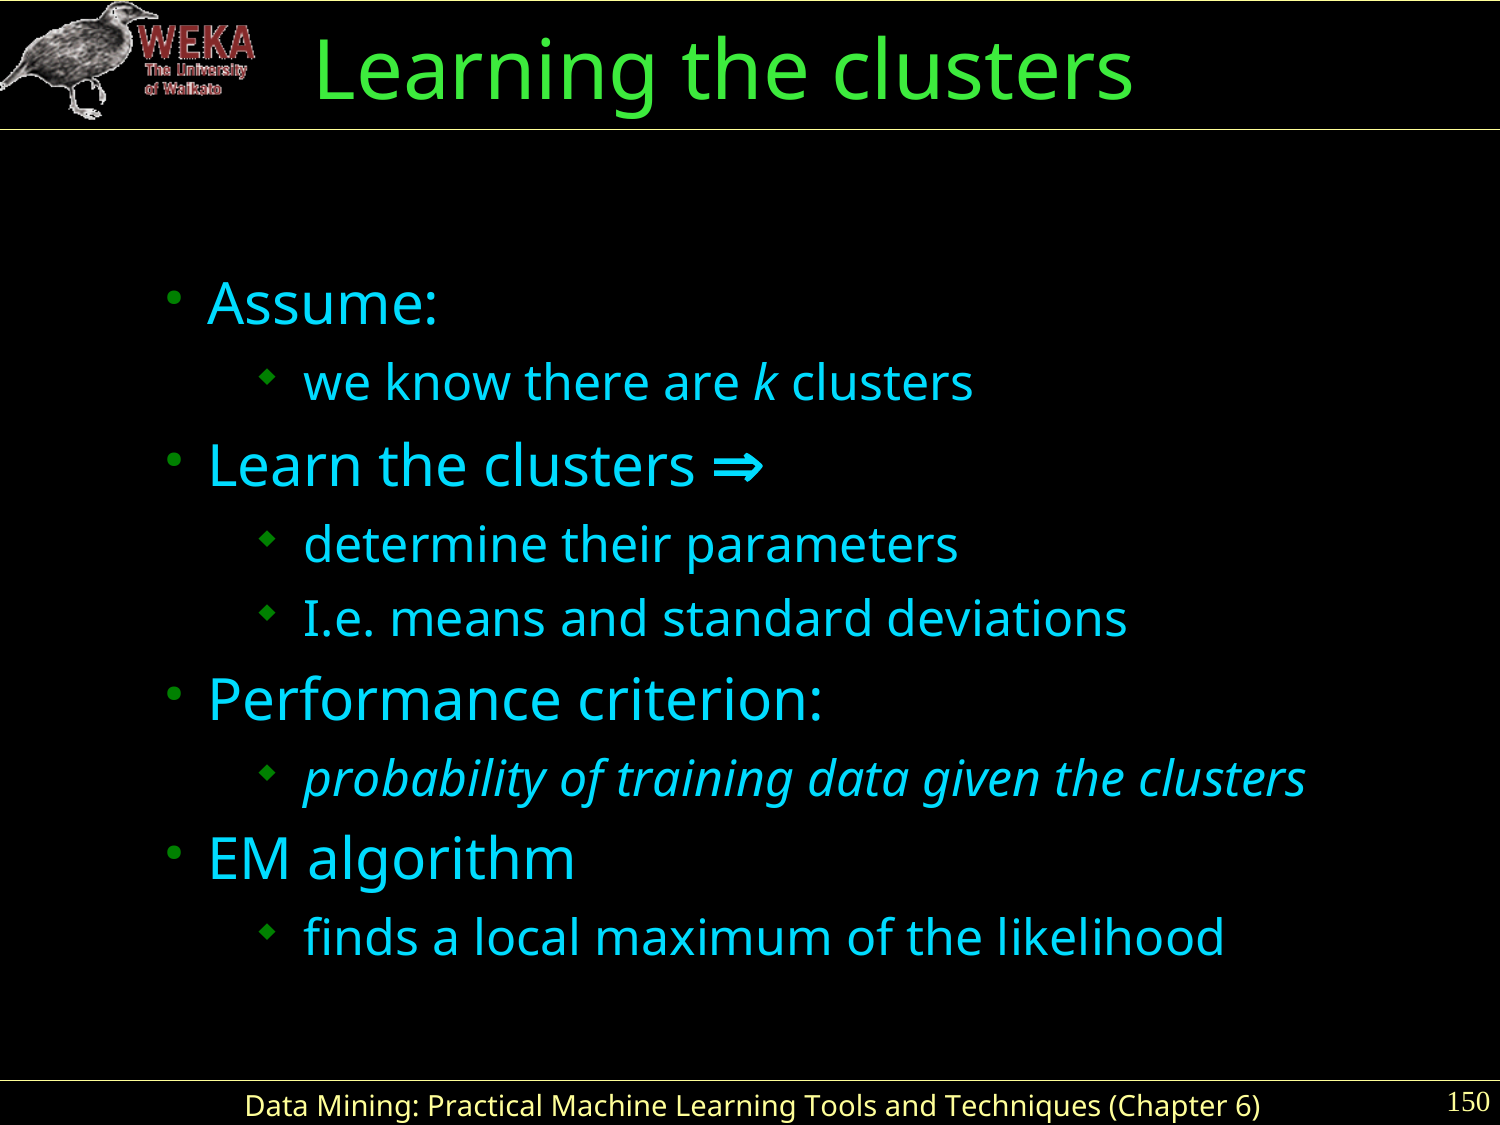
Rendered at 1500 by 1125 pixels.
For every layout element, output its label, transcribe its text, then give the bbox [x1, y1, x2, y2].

title Learning the clusters [297, 0, 1500, 148]
picture [0, 1, 266, 129]
list Assume: we know there are k clusters Learn the clusters  determine their parameters I.e. means and standard deviations Performance criterion: probability of training data given the clusters EM algorithm finds a local maximum of the likelihood [149, 260, 1388, 936]
